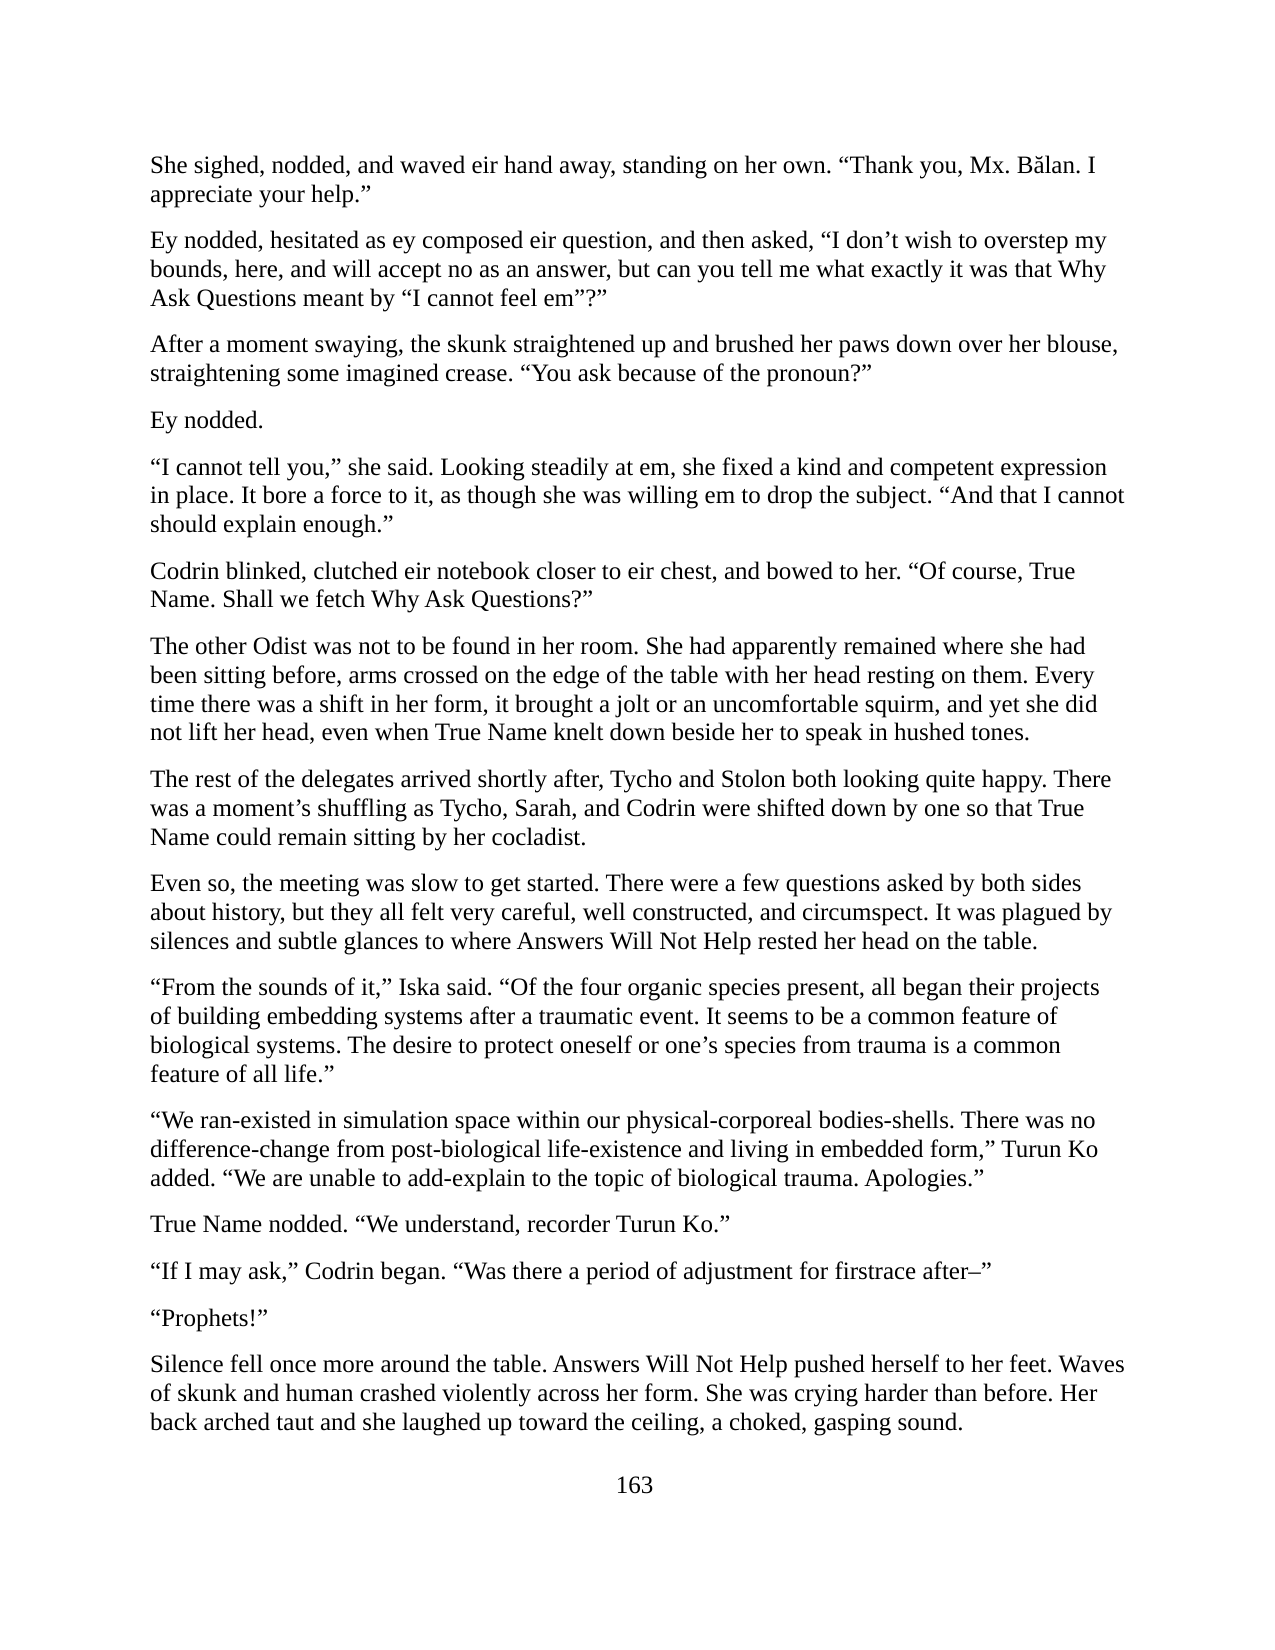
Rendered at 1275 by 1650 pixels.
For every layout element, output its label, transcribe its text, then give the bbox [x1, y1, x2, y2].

text The other Odist was not to be found in her room. She had apparently remained where she had been sitting before, arms crossed on the edge of the table with her head resting on them. Every time there was a shift in her form, it brought a jolt or an uncomfortable squirm, and yet she did not lift her head, even when True Name knelt down beside her to speak in hushed tones. [150, 631, 1125, 746]
text She sighed, nodded, and waved eir hand away, standing on her own. “Thank you, Mx. Bălan. I appreciate your help.” [150, 150, 1125, 207]
text Silence fell once more around the table. Answers Will Not Help pushed herself to her feet. Waves of skunk and human crashed violently across her form. She was crying harder than before. Her back arched taut and she laughed up toward the ceiling, a choked, gasping sound. [150, 1349, 1125, 1436]
text Codrin blinked, clutched eir notebook closer to eir chest, and bowed to her. “Of course, True Name. Shall we fetch Why Ask Questions?” [150, 556, 1125, 613]
text Ey nodded, hesitated as ey composed eir question, and then asked, “I don’t wish to overstep my bounds, here, and will accept no as an answer, but can you tell me what exactly it was that Why Ask Questions meant by “I cannot feel em”?” [150, 225, 1125, 312]
text “From the sounds of it,” Iska said. “Of the four organic species present, all began their projects of building embedding systems after a traumatic event. It seems to be a common feature of biological systems. The desire to protect oneself or one’s species from trauma is a common feature of all life.” [150, 972, 1125, 1087]
text Even so, the meeting was slow to get started. There were a few questions asked by both sides about history, but they all felt very careful, well constructed, and circumspect. It was plagued by silences and subtle glances to where Answers Will Not Help rested her head on the table. [150, 868, 1125, 954]
text “Prophets!” [150, 1303, 1125, 1332]
text “We ran-existed in simulation space within our physical-corporeal bodies-shells. There was no difference-change from post-biological life-existence and living in embedded form,” Turun Ko added. “We are unable to add-explain to the topic of biological trauma. Apologies.” [150, 1105, 1125, 1192]
text The rest of the delegates arrived shortly after, Tycho and Stolon both looking quite happy. There was a moment’s shuffling as Tycho, Sarah, and Codrin were shifted down by one so that True Name could remain sitting by her cocladist. [150, 764, 1125, 850]
text True Name nodded. “We understand, recorder Turun Ko.” [150, 1209, 1125, 1238]
text “I cannot tell you,” she said. Looking steadily at em, she fixed a kind and competent expression in place. It bore a force to it, as though she was willing em to drop the subject. “And that I cannot should explain enough.” [150, 452, 1125, 538]
text Ey nodded. [150, 405, 1125, 434]
text “If I may ask,” Codrin began. “Was there a period of adjustment for firstrace after–” [150, 1256, 1125, 1285]
text After a moment swaying, the skunk straightened up and brushed her paws down over her blouse, straightening some imagined crease. “You ask because of the pronoun?” [150, 329, 1125, 387]
